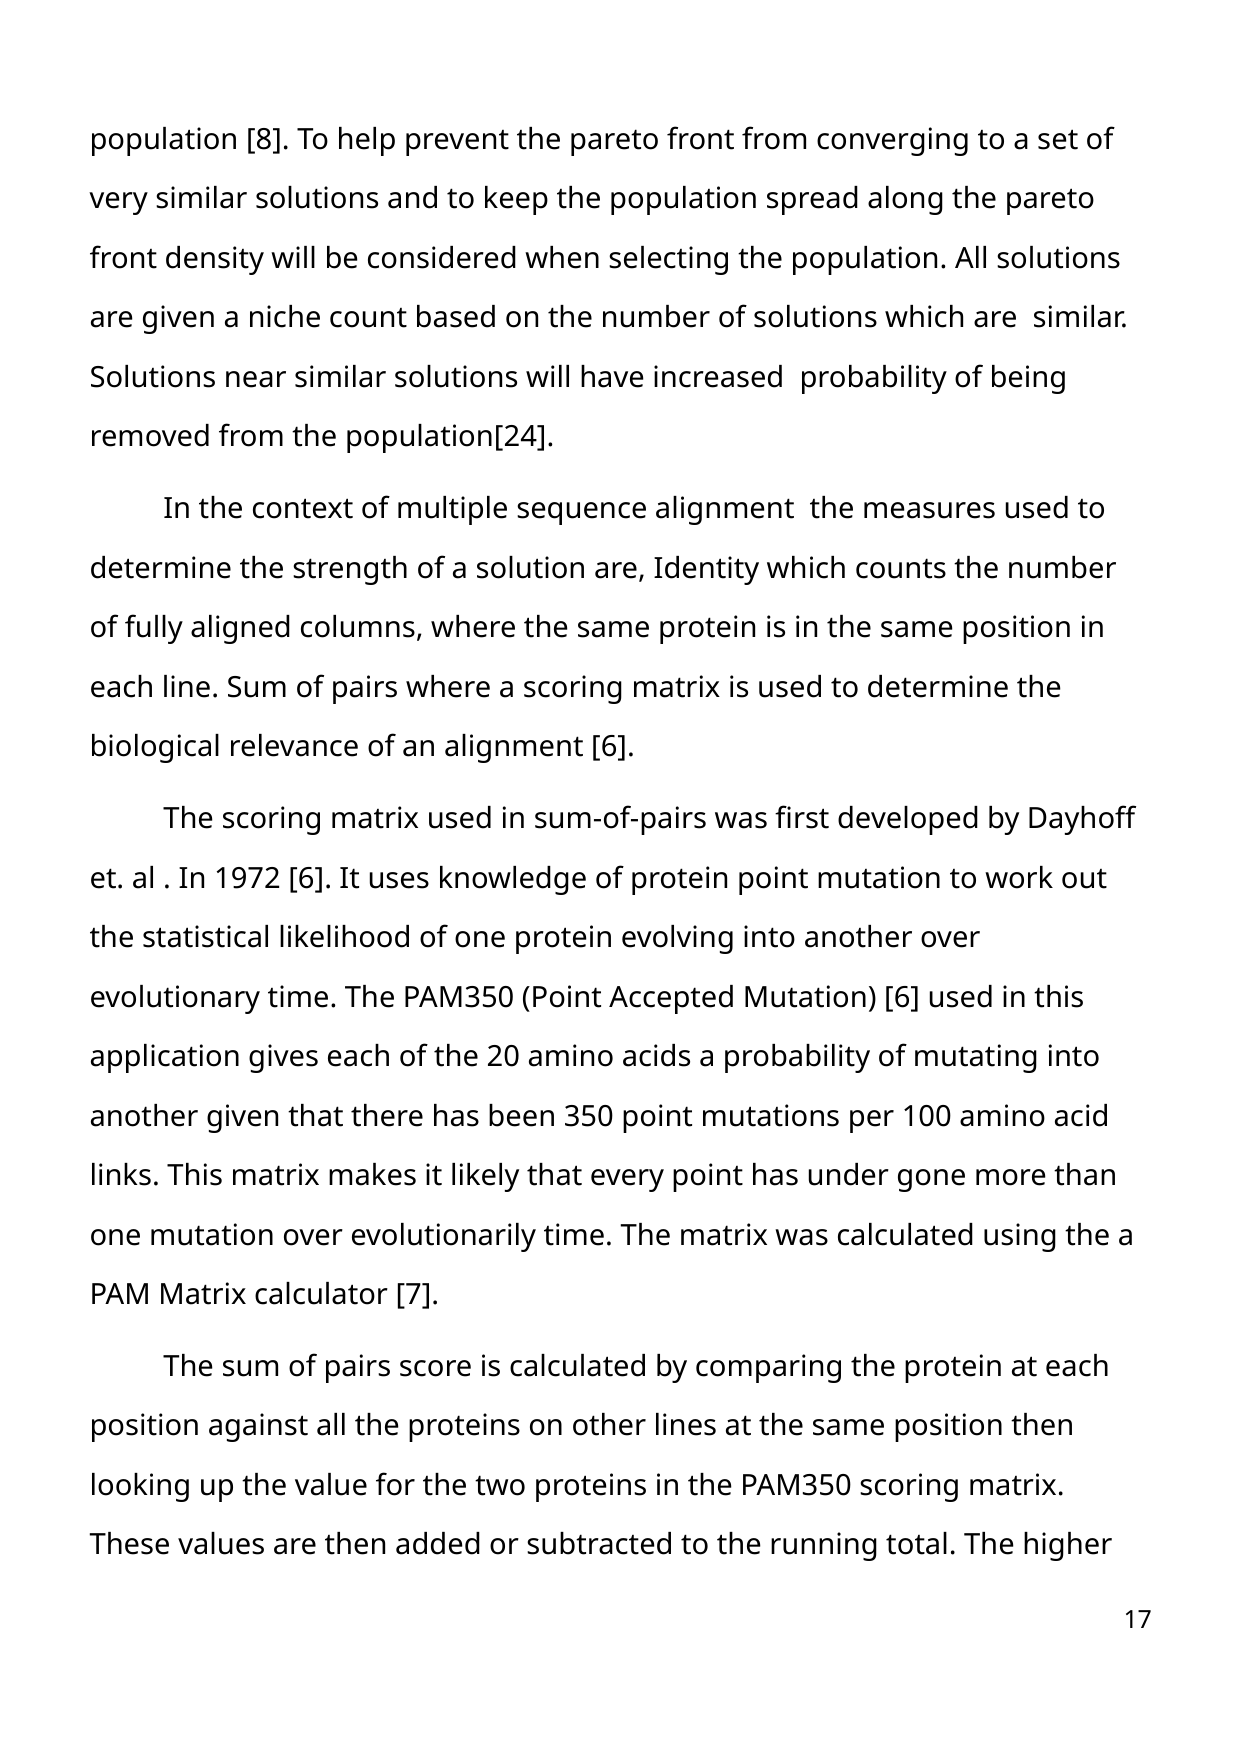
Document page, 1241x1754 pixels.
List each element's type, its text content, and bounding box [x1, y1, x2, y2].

text In the context of multiple sequence alignment the measures used to determine the strength of a solution are, Identity which counts the number of fully aligned columns, where the same protein is in the same position in each line. Sum of pairs where a scoring matrix is used to determine the biological relevance of an alignment [6]. [89, 487, 1152, 765]
text The scoring matrix used in sum-of-pairs was first developed by Dayhoff et. al . In 1972 [6]. It uses knowledge of protein point mutation to work out the statistical likelihood of one protein evolving into another over evolutionary time. The PAM350 (Point Accepted Mutation) [6] used in this application gives each of the 20 amino acids a probability of mutating into another given that there has been 350 point mutations per 100 amino acid links. This matrix makes it likely that every point has under gone more than one mutation over evolutionarily time. The matrix was calculated using the a PAM Matrix calculator [7]. [89, 797, 1152, 1313]
text The sum of pairs score is calculated by comparing the protein at each position against all the proteins on other lines at the same position then looking up the value for the two proteins in the PAM350 scoring matrix. These values are then added or subtracted to the running total. The higher [89, 1345, 1152, 1563]
text population [8]. To help prevent the pareto front from converging to a set of very similar solutions and to keep the population spread along the pareto front density will be considered when selecting the population. All solutions are given a niche count based on the number of solutions which are similar. Solutions near similar solutions will have increased probability of being removed from the population[24]. [89, 118, 1152, 455]
